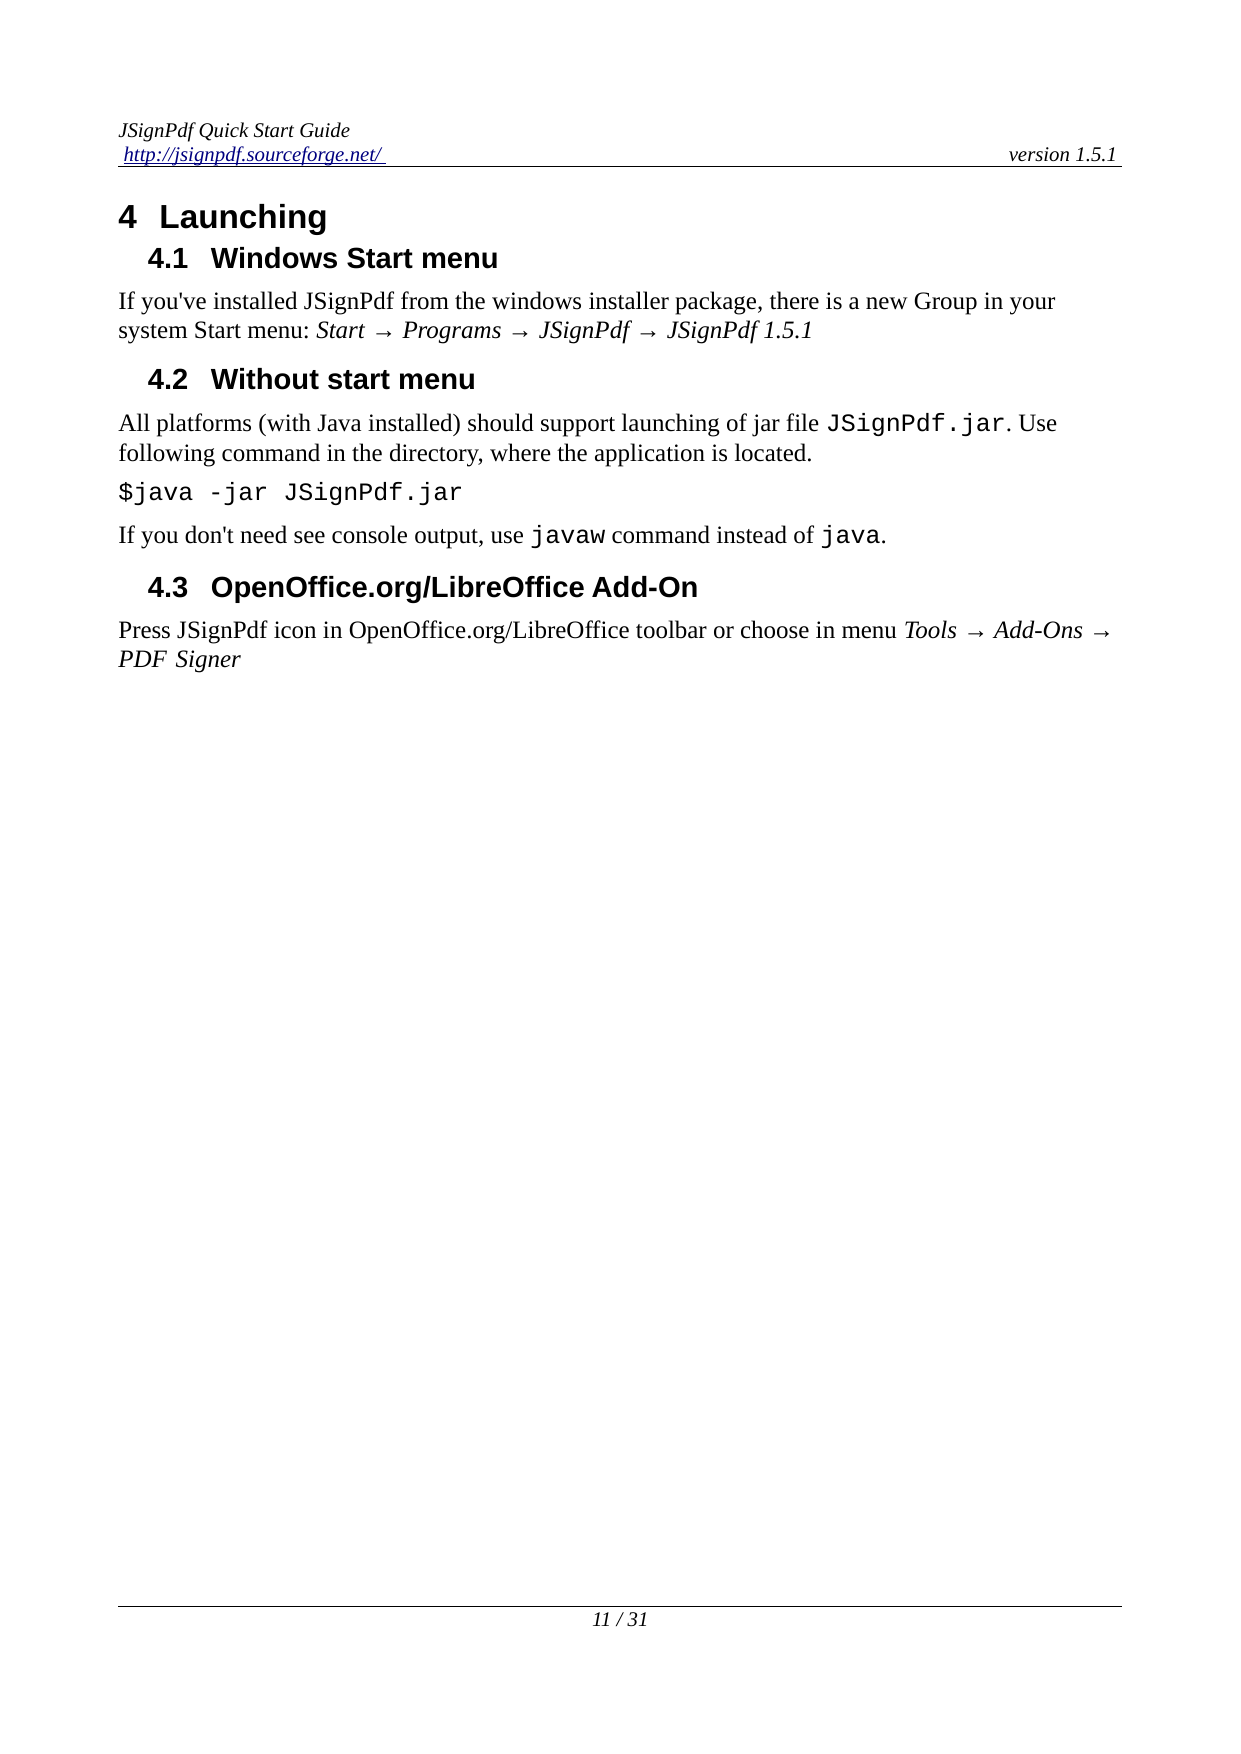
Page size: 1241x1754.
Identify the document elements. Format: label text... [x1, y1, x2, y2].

subtitle OpenOffice.org/LibreOffice Add-On [148, 570, 1116, 603]
text If you've installed JSignPdf from the windows installer package, there is a new Group in your system Start menu: Start → Programs → JSignPdf → JSignPdf 1.5.1 [118, 286, 1122, 344]
text Press JSignPdf icon in OpenOffice.org/LibreOffice toolbar or choose in menu Tools → Add-Ons → PDF Signer [118, 615, 1122, 673]
text All platforms (with Java installed) should support launching of jar file JSignPdf.jar. Use following command in the directory, where the application is located. [118, 408, 1122, 467]
subtitle Launching [118, 197, 1122, 235]
subtitle Windows Start menu [148, 241, 1116, 275]
text $java -jar JSignPdf.jar [118, 480, 1122, 508]
subtitle Without start menu [148, 362, 1116, 396]
text If you don't need see console output, use javaw command instead of java. [118, 521, 1122, 551]
